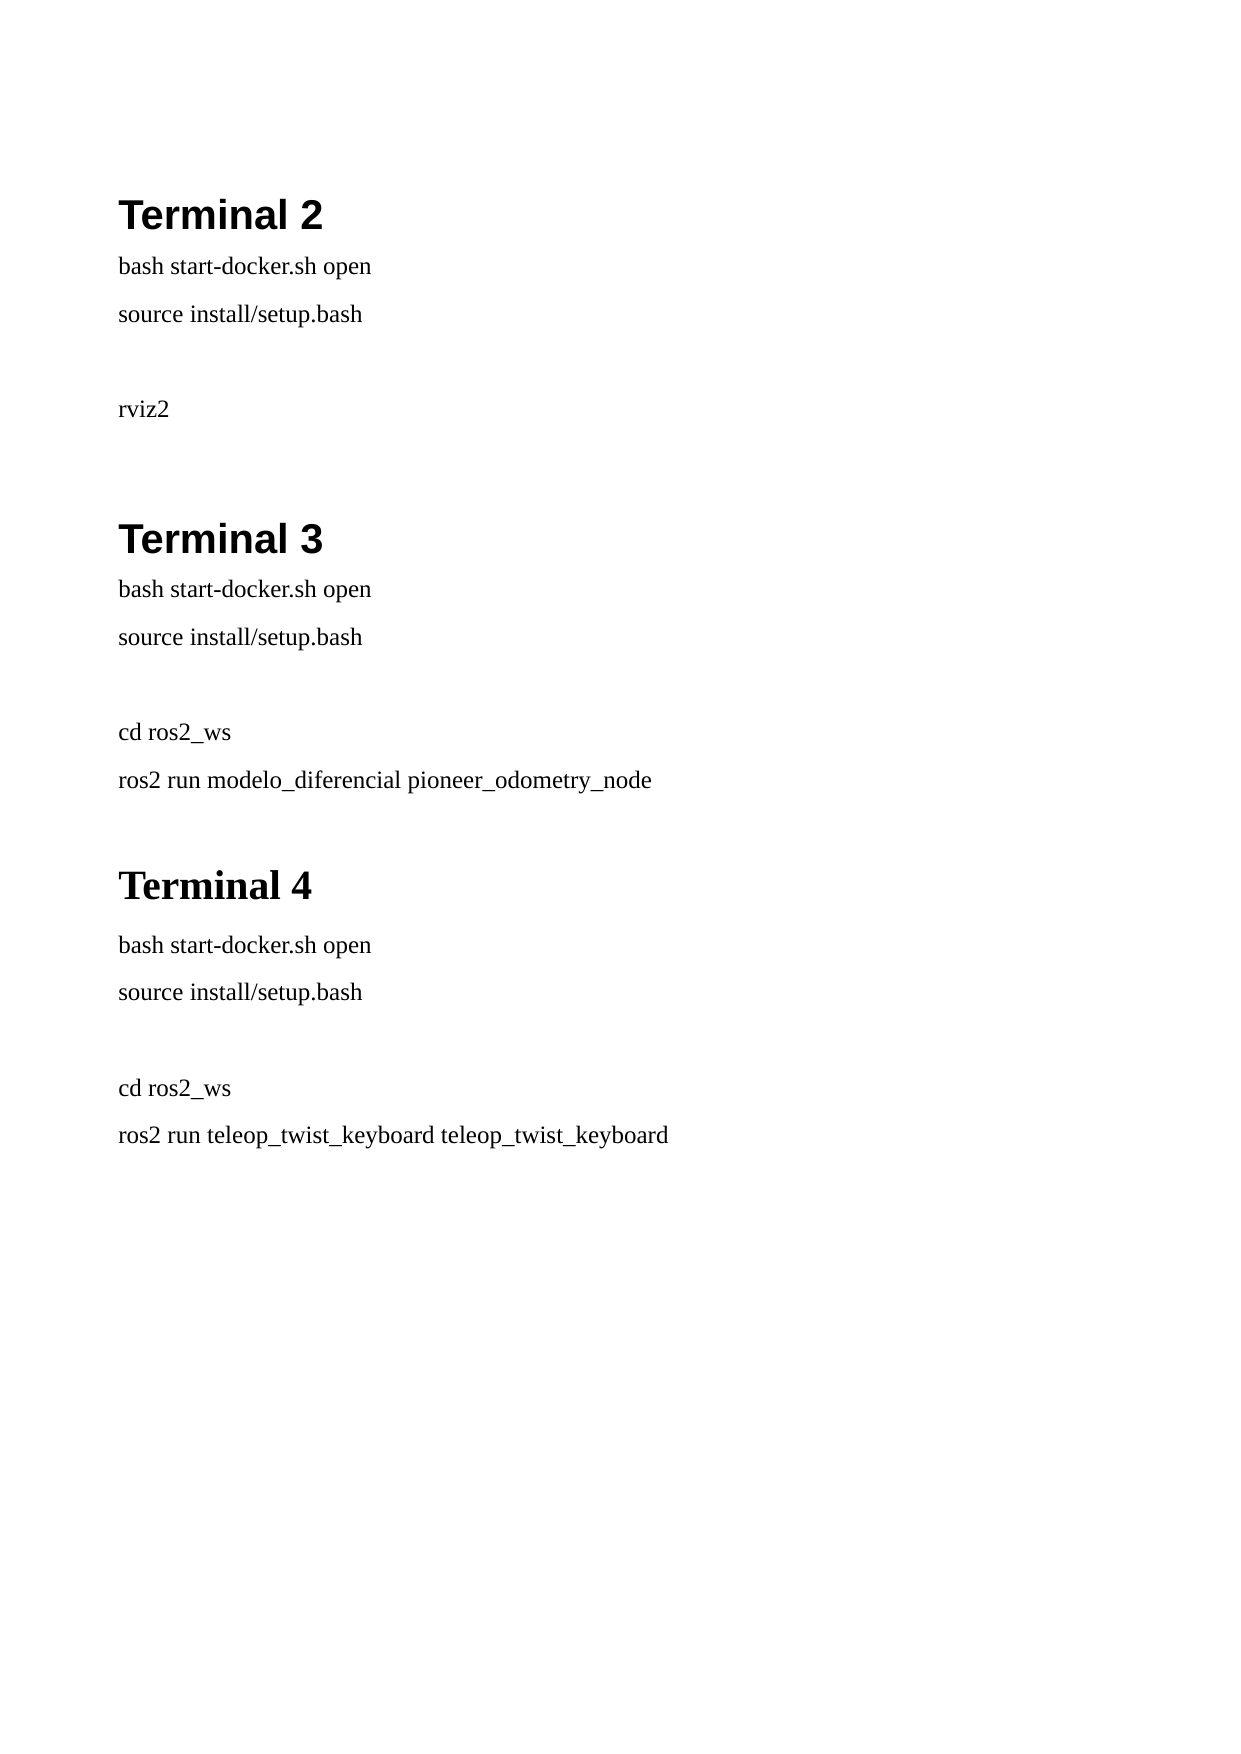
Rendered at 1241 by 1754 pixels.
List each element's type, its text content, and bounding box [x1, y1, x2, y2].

text source install/setup.bash [118, 299, 1122, 327]
text rviz2 [118, 394, 1122, 423]
text Terminal 4 [118, 860, 1122, 908]
text ­ [118, 1263, 1122, 1292]
text source install/setup.bash [118, 977, 1122, 1006]
text bash start-docker.sh open [118, 574, 1122, 603]
text Terminal 3 [118, 514, 1122, 562]
text ros2 run teleop_twist_keyboard teleop_twist_keyboard [118, 1120, 1122, 1149]
text ros2 run modelo_diferencial pioneer_odometry_node [118, 765, 1122, 794]
text cd ros2_ws [118, 717, 1122, 746]
text cd ros2_ws [118, 1073, 1122, 1101]
text bash start-docker.sh open [118, 930, 1122, 959]
text source install/setup.bash [118, 622, 1122, 651]
text Terminal 2 [118, 191, 1122, 239]
text bash start-docker.sh open [118, 251, 1122, 280]
